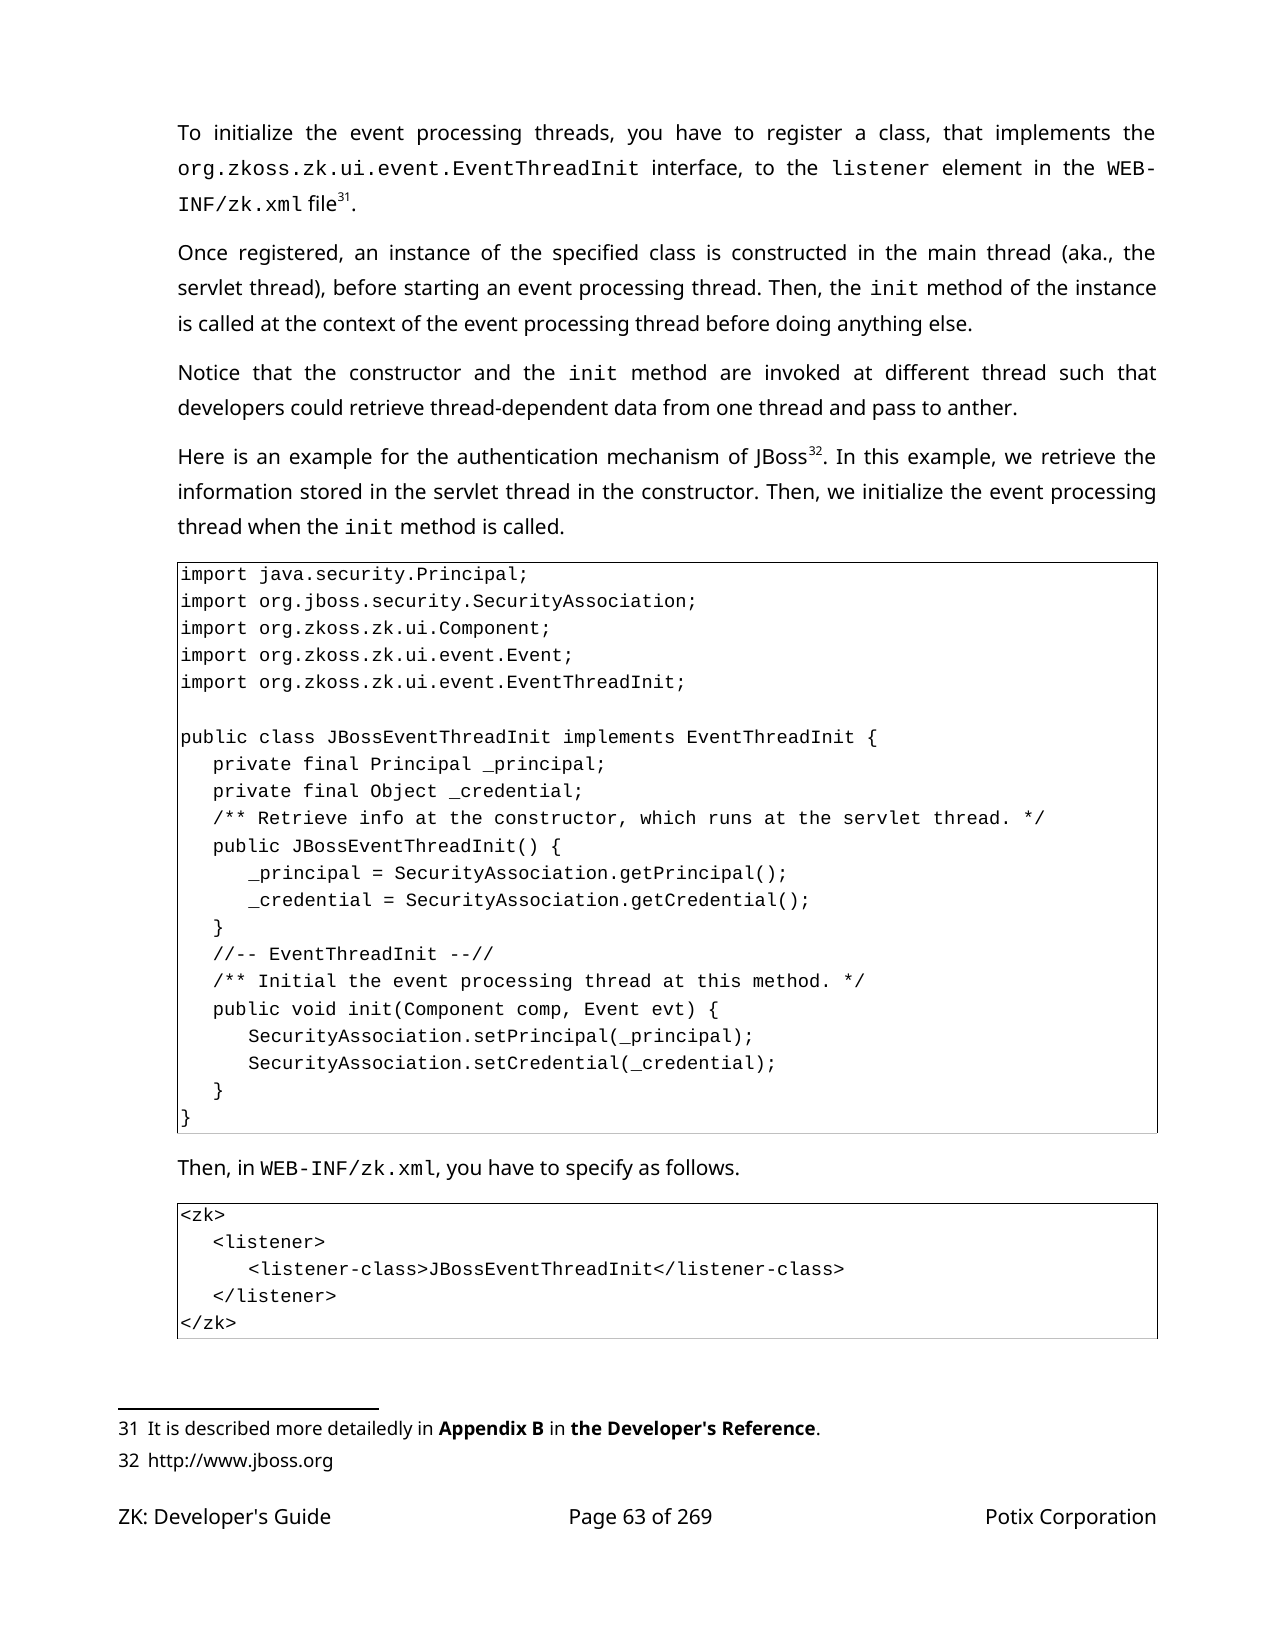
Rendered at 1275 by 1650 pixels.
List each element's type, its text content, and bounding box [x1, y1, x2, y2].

text /** Retrieve info at the constructor, which runs at the servlet thread. */ [178, 806, 1157, 831]
text Then, in WEB-INF/zk.xml, you have to specify as follows. [177, 1153, 1157, 1182]
text It is described more detailedly in Appendix B in the Developer's Reference. [118, 1416, 1157, 1441]
text } [178, 1105, 1157, 1133]
text public JBossEventThreadInit() { [178, 833, 1157, 858]
text } [178, 915, 1157, 939]
text _credential = SecurityAssociation.getCredential(); [178, 888, 1157, 912]
text import org.zkoss.zk.ui.event.Event; [178, 643, 1157, 667]
text _principal = SecurityAssociation.getPrincipal(); [178, 861, 1157, 885]
text private final Object _credential; [178, 779, 1157, 803]
text </zk> [178, 1311, 1157, 1338]
text public class JBossEventThreadInit implements EventThreadInit { [178, 725, 1157, 749]
text <zk> [178, 1204, 1157, 1227]
text /** Initial the event processing thread at this method. */ [178, 969, 1157, 994]
text import org.zkoss.zk.ui.event.EventThreadInit; [178, 670, 1157, 694]
text </listener> [178, 1284, 1157, 1308]
text import java.security.Principal; [178, 563, 1157, 586]
text <listener> [178, 1229, 1157, 1254]
text http://www.jboss.org [118, 1447, 1157, 1473]
text SecurityAssociation.setPrincipal(_principal); [178, 1024, 1157, 1048]
text To initialize the event processing threads, you have to register a class, that implements the org.zkoss.zk.ui.event.EventThreadInit interface, to the listener element in the WEB-INF/zk.xml file. [177, 118, 1157, 217]
text Once registered, an instance of the specified class is constructed in the main thread (aka., the servlet thread), before starting an event processing thread. Then, the init method of the instance is called at the context of the event processing thread before doing anything else. [177, 238, 1157, 337]
text Notice that the constructor and the init method are invoked at different thread such that developers could retrieve thread-dependent data from one thread and pass to anther. [177, 358, 1157, 421]
text } [178, 1078, 1157, 1102]
text Here is an example for the authentication mechanism of JBoss. In this example, we retrieve the information stored in the servlet thread in the constructor. Then, we initialize the event processing thread when the init method is called. [177, 442, 1157, 541]
text import org.zkoss.zk.ui.Component; [178, 616, 1157, 640]
text <listener-class>JBossEventThreadInit</listener-class> [178, 1257, 1157, 1281]
text //-- EventThreadInit --// [178, 942, 1157, 966]
text public void init(Component comp, Event evt) { [178, 997, 1157, 1021]
text SecurityAssociation.setCredential(_credential); [178, 1051, 1157, 1075]
text private final Principal _principal; [178, 752, 1157, 776]
text import org.jboss.security.SecurityAssociation; [178, 589, 1157, 613]
